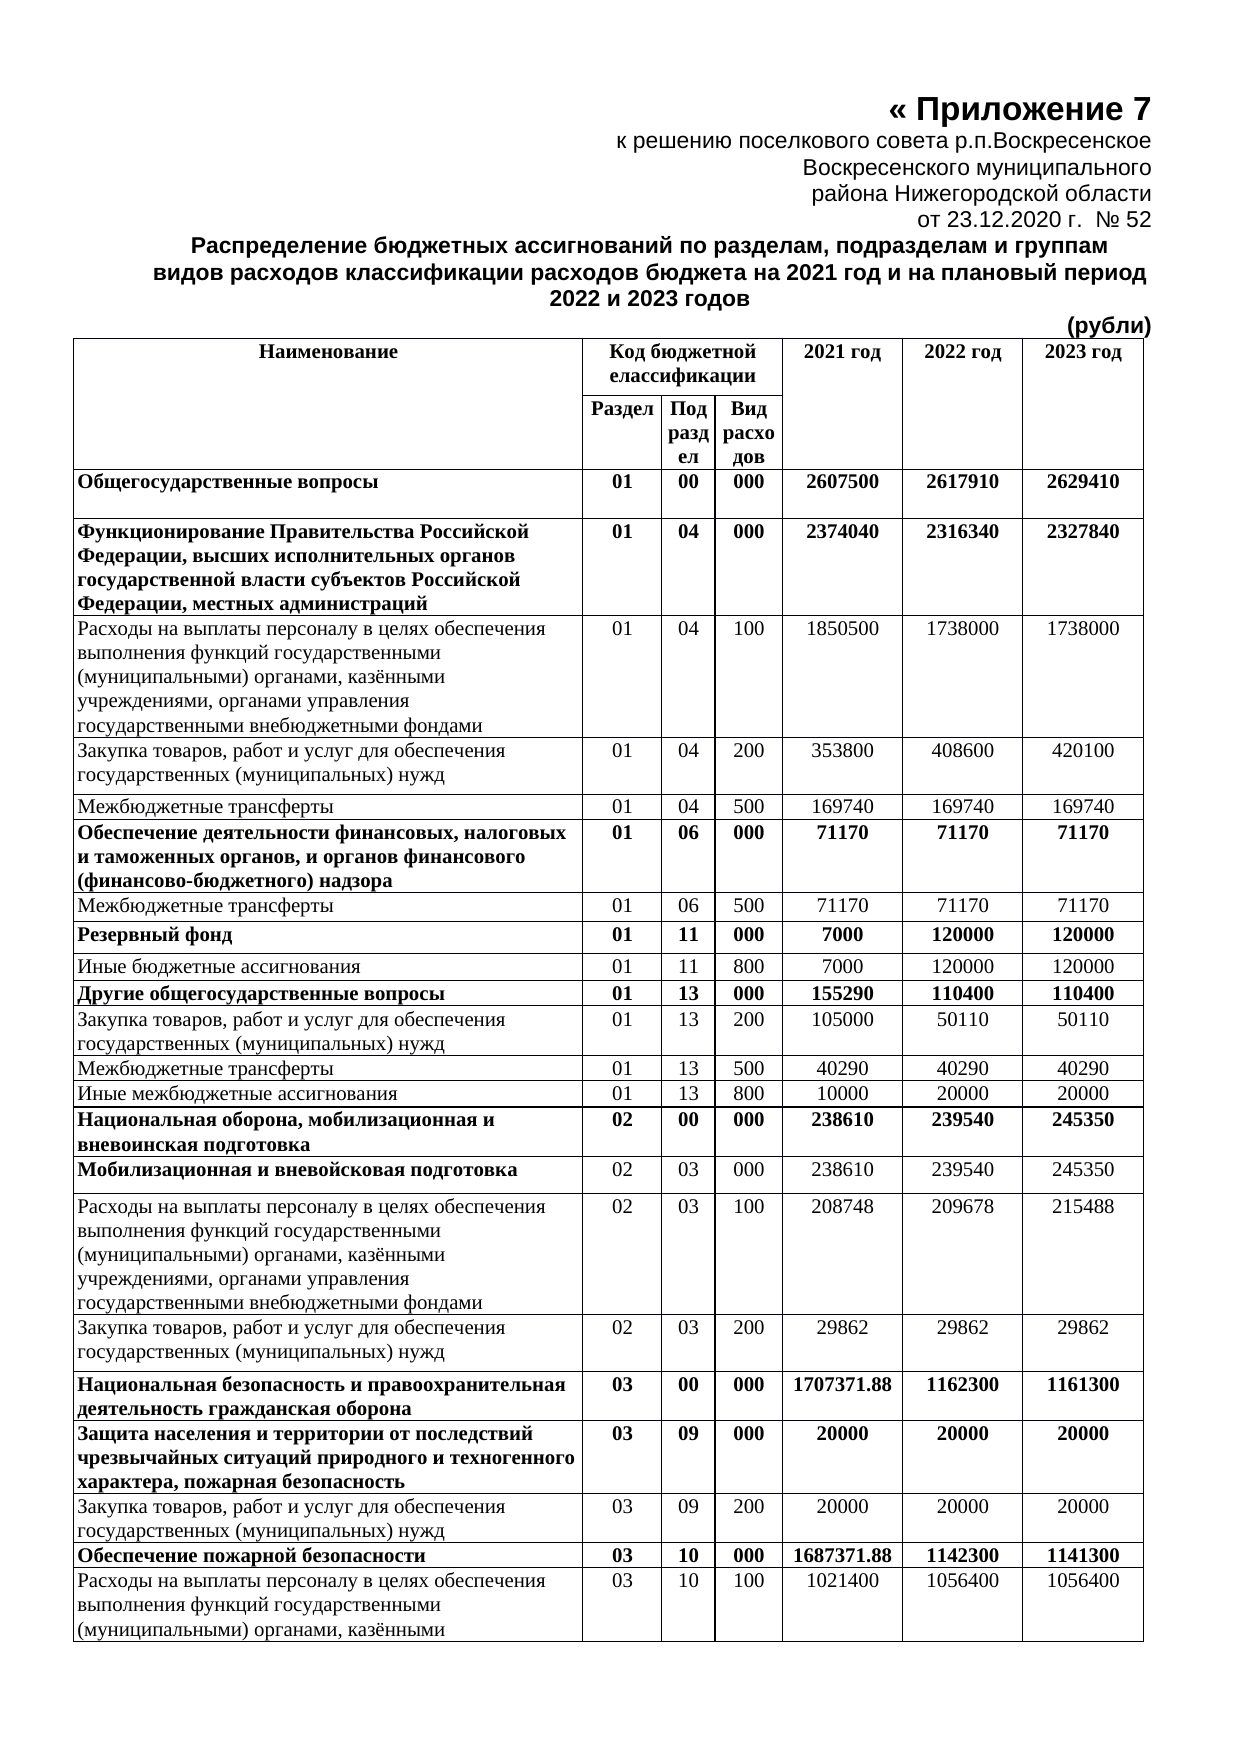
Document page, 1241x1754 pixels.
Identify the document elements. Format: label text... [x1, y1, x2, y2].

table_cell 110400 [1023, 981, 1143, 1005]
text от 23.12.2020 г. № 52 [148, 206, 1152, 232]
table_cell 200 [716, 1494, 782, 1542]
table_cell 01 [583, 519, 661, 615]
table_cell 1056400 [903, 1568, 1022, 1641]
table_cell 03 [583, 1543, 661, 1567]
table_cell 13 [662, 1006, 714, 1054]
table_cell 2374040 [783, 519, 902, 615]
table_cell 169740 [903, 795, 1022, 818]
table_cell 1738000 [1023, 616, 1143, 737]
table_cell 420100 [1023, 738, 1143, 793]
table_cell Функционирование Правительства Российской Федерации, высших исполнительных органов государственной власти субъектов Российской Федерации, местных администраций [74, 519, 582, 615]
table_cell 7000 [783, 922, 902, 953]
table_cell 238610 [783, 1157, 902, 1193]
table_cell Защита населения и территории от последствий чрезвычайных ситуаций природного и техногенного характера, пожарная безопасность [74, 1421, 582, 1493]
table_cell 01 [583, 1006, 661, 1054]
table_cell 10 [662, 1568, 714, 1641]
table_cell 200 [716, 1006, 782, 1054]
table_cell 03 [583, 1568, 661, 1641]
table_cell 20000 [903, 1421, 1022, 1493]
table_cell 20000 [783, 1421, 902, 1493]
table_cell 01 [583, 922, 661, 953]
table_cell Межбюджетные трансферты [74, 1056, 582, 1080]
table_cell 353800 [783, 738, 902, 793]
table_cell 03 [583, 1421, 661, 1493]
table_cell 02 [583, 1315, 661, 1371]
text к решению поселкового совета р.п.Воскресенское [148, 127, 1152, 153]
table_cell Раздел [583, 396, 661, 468]
table_cell 500 [716, 893, 782, 921]
table_cell 120000 [1023, 922, 1143, 953]
table_cell 02 [583, 1108, 661, 1156]
table_cell 2327840 [1023, 519, 1143, 615]
text видов расходов классификации расходов бюджета на 2021 год и на плановый период 2022 и 2023 годов [148, 259, 1152, 312]
table_cell 200 [716, 1315, 782, 1371]
table_cell Подраздел [662, 396, 714, 468]
table_cell 04 [662, 519, 714, 615]
text района Нижегородской области [148, 180, 1152, 206]
table_cell 000 [716, 519, 782, 615]
table_cell 238610 [783, 1108, 902, 1156]
table_cell Закупка товаров, работ и услуг для обеспечения государственных (муниципальных) нужд [74, 1006, 582, 1054]
table_cell 11 [662, 922, 714, 953]
table_cell 209678 [903, 1194, 1022, 1314]
table_cell 000 [716, 922, 782, 953]
table_cell Расходы на выплаты персоналу в целях обеспечения выполнения функций государственными (муниципальными) органами, казёнными учреждениями, органами управления государственными внебюджетными фондами [74, 1194, 582, 1314]
table_cell 000 [716, 1421, 782, 1493]
table_cell 500 [716, 795, 782, 818]
table_cell 50110 [1023, 1006, 1143, 1054]
table_cell 01 [583, 820, 661, 892]
table_cell 20000 [1023, 1494, 1143, 1542]
table_cell 2629410 [1023, 470, 1143, 518]
table_cell 02 [583, 1157, 661, 1193]
table_cell 03 [583, 1494, 661, 1542]
table_cell 01 [583, 1081, 661, 1106]
table_cell 03 [662, 1157, 714, 1193]
table_cell 40290 [1023, 1056, 1143, 1080]
table_cell 71170 [903, 893, 1022, 921]
table_cell 20000 [1023, 1421, 1143, 1493]
table_cell 71170 [783, 893, 902, 921]
table_cell 01 [583, 738, 661, 793]
table_cell 110400 [903, 981, 1022, 1005]
table_cell 50110 [903, 1006, 1022, 1054]
table_cell Национальная оборона, мобилизационная и вневоинская подготовка [74, 1108, 582, 1156]
table_cell 01 [583, 795, 661, 818]
table_cell Обеспечение деятельности финансовых, налоговых и таможенных органов, и органов финансового (финансово-бюджетного) надзора [74, 820, 582, 892]
table_cell 03 [662, 1194, 714, 1314]
table_cell 71170 [783, 820, 902, 892]
table_cell 800 [716, 954, 782, 980]
table_cell 000 [716, 981, 782, 1005]
table_cell 120000 [1023, 954, 1143, 980]
table_cell 1162300 [903, 1372, 1022, 1420]
table_cell 7000 [783, 954, 902, 980]
table_cell Межбюджетные трансферты [74, 795, 582, 818]
table_cell Резервный фонд [74, 922, 582, 953]
table_cell 29862 [783, 1315, 902, 1371]
table_cell 03 [583, 1372, 661, 1420]
table_cell Национальная безопасность и правоохранительная деятельность гражданская оборона [74, 1372, 582, 1420]
table_cell 000 [716, 1157, 782, 1193]
table_cell 00 [662, 470, 714, 518]
table_header Наименование [74, 339, 582, 468]
table_cell 1738000 [903, 616, 1022, 737]
text Распределение бюджетных ассигнований по разделам, подразделам и группам [148, 232, 1152, 259]
table_cell 71170 [1023, 893, 1143, 921]
table_cell Вид расходов [716, 396, 782, 468]
table_cell 01 [583, 893, 661, 921]
table_cell Расходы на выплаты персоналу в целях обеспечения выполнения функций государственными (муниципальными) органами, казёнными [74, 1568, 582, 1641]
table_cell 1056400 [1023, 1568, 1143, 1641]
table_header 2021 год [783, 339, 902, 468]
table_cell 04 [662, 616, 714, 737]
table_cell 00 [662, 1108, 714, 1156]
table_cell 20000 [1023, 1081, 1143, 1106]
table_cell 200 [716, 738, 782, 793]
table_cell 11 [662, 954, 714, 980]
table_cell Закупка товаров, работ и услуг для обеспечения государственных (муниципальных) нужд [74, 1494, 582, 1542]
table_cell 02 [583, 1194, 661, 1314]
table_cell 2617910 [903, 470, 1022, 518]
table_cell 100 [716, 616, 782, 737]
table_cell Иные межбюджетные ассигнования [74, 1081, 582, 1106]
table_cell 245350 [1023, 1108, 1143, 1156]
table_cell 20000 [783, 1494, 902, 1542]
table_cell 000 [716, 820, 782, 892]
table_cell 408600 [903, 738, 1022, 793]
table_cell 71170 [1023, 820, 1143, 892]
table_cell 40290 [783, 1056, 902, 1080]
table_cell 1021400 [783, 1568, 902, 1641]
table_cell 01 [583, 954, 661, 980]
table_cell Закупка товаров, работ и услуг для обеспечения государственных (муниципальных) нужд [74, 738, 582, 793]
table_cell 239540 [903, 1157, 1022, 1193]
table_cell 500 [716, 1056, 782, 1080]
table_cell Расходы на выплаты персоналу в целях обеспечения выполнения функций государственными (муниципальными) органами, казёнными учреждениями, органами управления государственными внебюджетными фондами [74, 616, 582, 737]
table_cell 71170 [903, 820, 1022, 892]
table_cell 10000 [783, 1081, 902, 1106]
table_cell 169740 [783, 795, 902, 818]
table_cell 1850500 [783, 616, 902, 737]
table_cell 800 [716, 1081, 782, 1106]
table_cell 13 [662, 981, 714, 1005]
table_cell 169740 [1023, 795, 1143, 818]
table_cell 155290 [783, 981, 902, 1005]
table_cell 1707371,88 [783, 1372, 902, 1420]
table_cell Обеспечение пожарной безопасности [74, 1543, 582, 1567]
table_cell Мобилизационная и вневойсковая подготовка [74, 1157, 582, 1193]
table_cell 2316340 [903, 519, 1022, 615]
table_cell 000 [716, 1543, 782, 1567]
table_cell 20000 [903, 1081, 1022, 1106]
table_cell 03 [662, 1315, 714, 1371]
table_cell Другие общегосударственные вопросы [74, 981, 582, 1005]
table_cell 1142300 [903, 1543, 1022, 1567]
table_header 2022 год [903, 339, 1022, 468]
table_cell 20000 [903, 1494, 1022, 1542]
table_cell 100 [716, 1194, 782, 1314]
table_cell Иные бюджетные ассигнования [74, 954, 582, 980]
table_cell 2607500 [783, 470, 902, 518]
table_cell 01 [583, 981, 661, 1005]
table_cell 105000 [783, 1006, 902, 1054]
table_cell Межбюджетные трансферты [74, 893, 582, 921]
table_cell 09 [662, 1494, 714, 1542]
table_header 2023 год [1023, 339, 1143, 468]
table_cell Закупка товаров, работ и услуг для обеспечения государственных (муниципальных) нужд [74, 1315, 582, 1371]
table_cell 100 [716, 1568, 782, 1641]
table_cell 1687371,88 [783, 1543, 902, 1567]
table_cell 01 [583, 1056, 661, 1080]
table_cell 06 [662, 893, 714, 921]
table_cell 01 [583, 470, 661, 518]
table_cell 215488 [1023, 1194, 1143, 1314]
table_cell 120000 [903, 954, 1022, 980]
table_cell 245350 [1023, 1157, 1143, 1193]
table_cell 1141300 [1023, 1543, 1143, 1567]
table_cell 01 [583, 616, 661, 737]
table_cell 000 [716, 1108, 782, 1156]
table_cell 13 [662, 1081, 714, 1106]
table_cell 13 [662, 1056, 714, 1080]
table_cell 00 [662, 1372, 714, 1420]
table_cell 000 [716, 1372, 782, 1420]
table_cell 10 [662, 1543, 714, 1567]
text « Приложение 7 [148, 89, 1152, 127]
table_cell 40290 [903, 1056, 1022, 1080]
table_cell 06 [662, 820, 714, 892]
table_cell 29862 [903, 1315, 1022, 1371]
text Воскресенского муниципального [148, 153, 1152, 180]
table_cell Общегосударственные вопросы [74, 470, 582, 518]
table_cell 09 [662, 1421, 714, 1493]
table_cell 04 [662, 795, 714, 818]
table_cell 208748 [783, 1194, 902, 1314]
table_cell 120000 [903, 922, 1022, 953]
table_cell 000 [716, 470, 782, 518]
table_cell 04 [662, 738, 714, 793]
table_cell 29862 [1023, 1315, 1143, 1371]
table_cell 1161300 [1023, 1372, 1143, 1420]
table_header Код бюджетной елассификации [583, 339, 782, 395]
text (рубли) [148, 312, 1152, 338]
table_cell 239540 [903, 1108, 1022, 1156]
